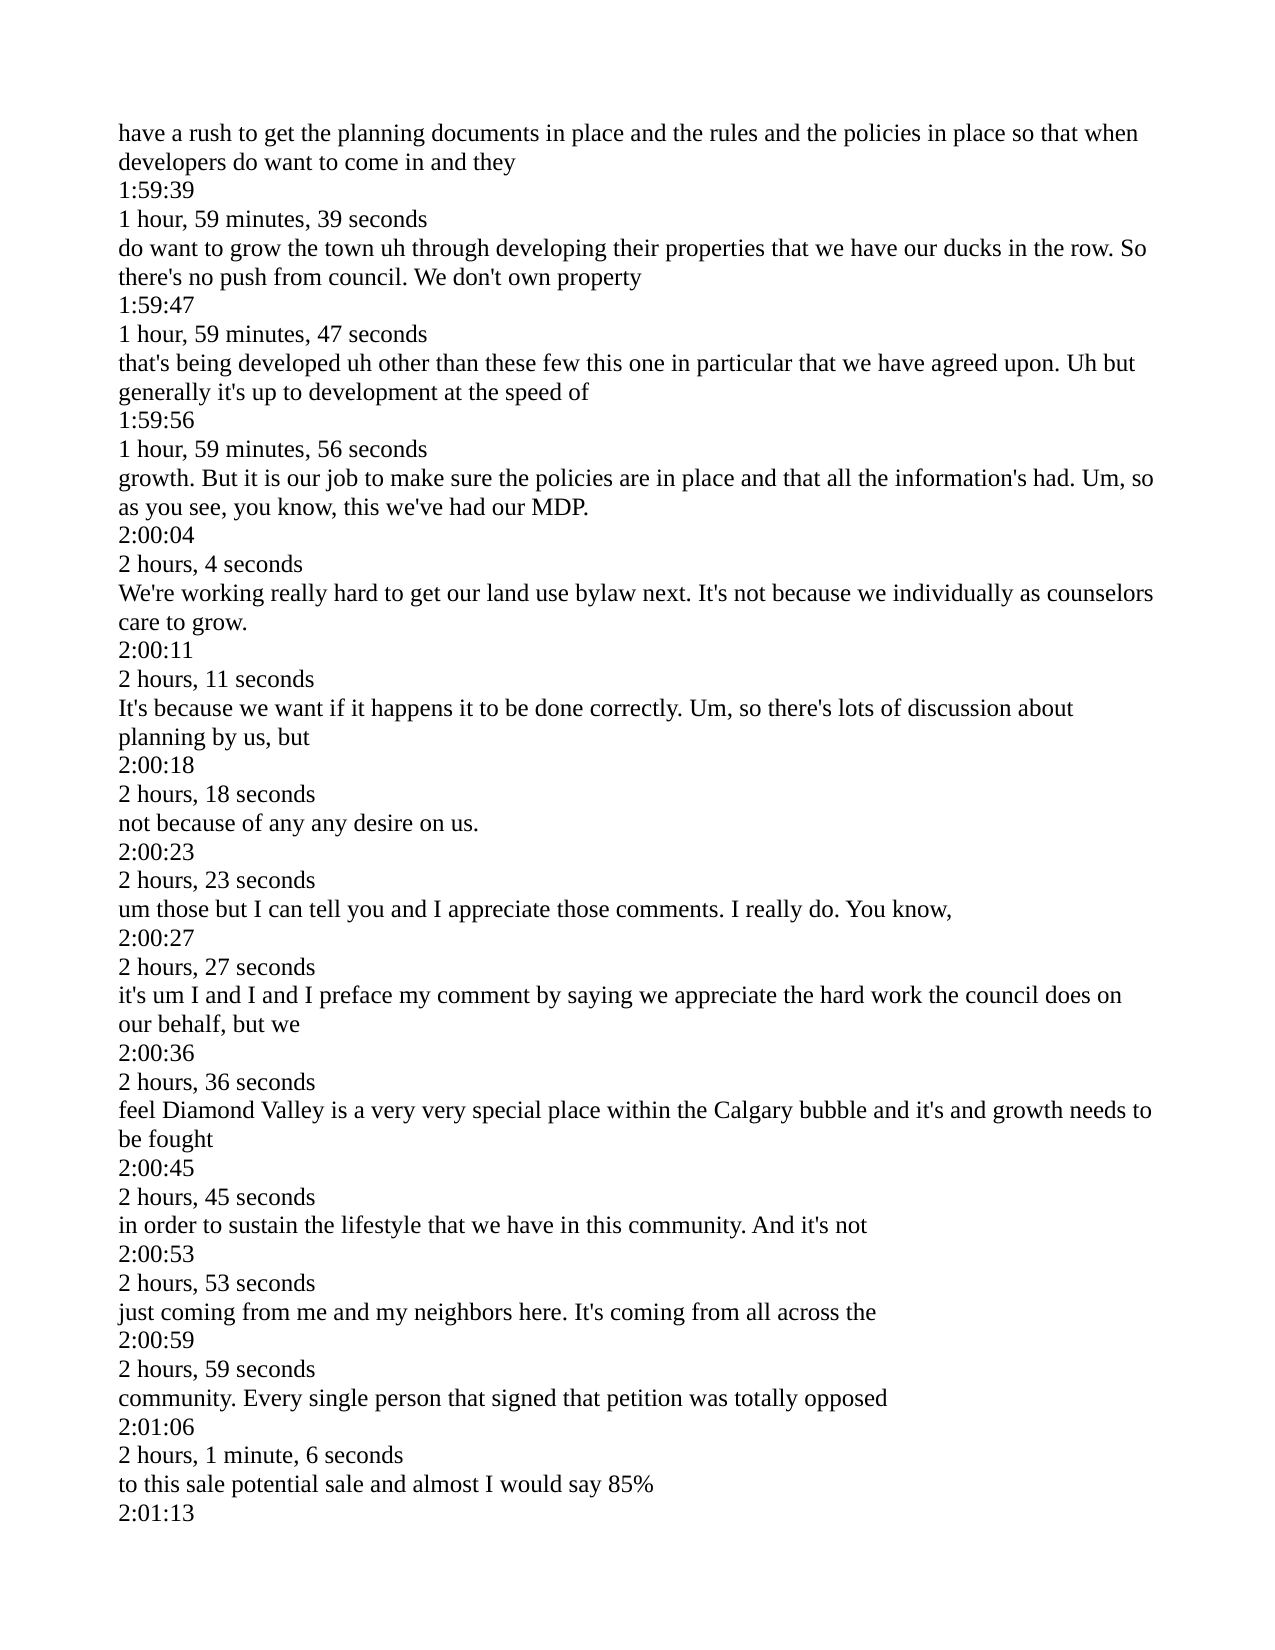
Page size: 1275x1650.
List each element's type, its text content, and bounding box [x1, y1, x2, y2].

text 2 hours, 18 seconds [118, 779, 1157, 808]
text 2:00:36 [118, 1038, 1157, 1067]
text 2 hours, 53 seconds [118, 1268, 1157, 1297]
text 2:01:13 [118, 1498, 1157, 1527]
text 2 hours, 59 seconds [118, 1354, 1157, 1383]
text um those but I can tell you and I appreciate those comments. I really do. You know, [118, 894, 1157, 923]
text 2:00:59 [118, 1326, 1157, 1354]
text 2 hours, 27 seconds [118, 952, 1157, 981]
text 2:00:04 [118, 521, 1157, 549]
text do want to grow the town uh through developing their properties that we have our ducks in the row. So there's no push from council. We don't own property [118, 233, 1157, 291]
text growth. But it is our job to make sure the policies are in place and that all the information's had. Um, so as you see, you know, this we've had our MDP. [118, 463, 1157, 521]
text 1:59:39 [118, 176, 1157, 204]
text 1:59:47 [118, 291, 1157, 319]
text have a rush to get the planning documents in place and the rules and the policies in place so that when developers do want to come in and they [118, 118, 1157, 176]
text It's because we want if it happens it to be done correctly. Um, so there's lots of discussion about planning by us, but [118, 693, 1157, 751]
text 2 hours, 11 seconds [118, 664, 1157, 693]
text 1 hour, 59 minutes, 56 seconds [118, 434, 1157, 463]
text 2 hours, 45 seconds [118, 1182, 1157, 1211]
text 2 hours, 4 seconds [118, 549, 1157, 578]
text it's um I and I and I preface my comment by saying we appreciate the hard work the council does on our behalf, but we [118, 981, 1157, 1038]
text 2:00:27 [118, 923, 1157, 952]
text 1 hour, 59 minutes, 39 seconds [118, 204, 1157, 233]
text community. Every single person that signed that petition was totally opposed [118, 1383, 1157, 1412]
text 2:00:53 [118, 1239, 1157, 1268]
text 2:00:23 [118, 837, 1157, 866]
text 2:00:11 [118, 636, 1157, 664]
text that's being developed uh other than these few this one in particular that we have agreed upon. Uh but generally it's up to development at the speed of [118, 348, 1157, 406]
text in order to sustain the lifestyle that we have in this community. And it's not [118, 1211, 1157, 1239]
text 2 hours, 1 minute, 6 seconds [118, 1441, 1157, 1469]
text 1 hour, 59 minutes, 47 seconds [118, 319, 1157, 348]
text 2:01:06 [118, 1412, 1157, 1441]
text feel Diamond Valley is a very very special place within the Calgary bubble and it's and growth needs to be fought [118, 1096, 1157, 1153]
text not because of any any desire on us. [118, 808, 1157, 837]
text 2:00:18 [118, 751, 1157, 779]
text to this sale potential sale and almost I would say 85% [118, 1469, 1157, 1498]
text 1:59:56 [118, 406, 1157, 434]
text 2 hours, 36 seconds [118, 1067, 1157, 1096]
text We're working really hard to get our land use bylaw next. It's not because we individually as counselors care to grow. [118, 578, 1157, 636]
text 2:00:45 [118, 1153, 1157, 1182]
text 2 hours, 23 seconds [118, 866, 1157, 894]
text just coming from me and my neighbors here. It's coming from all across the [118, 1297, 1157, 1326]
